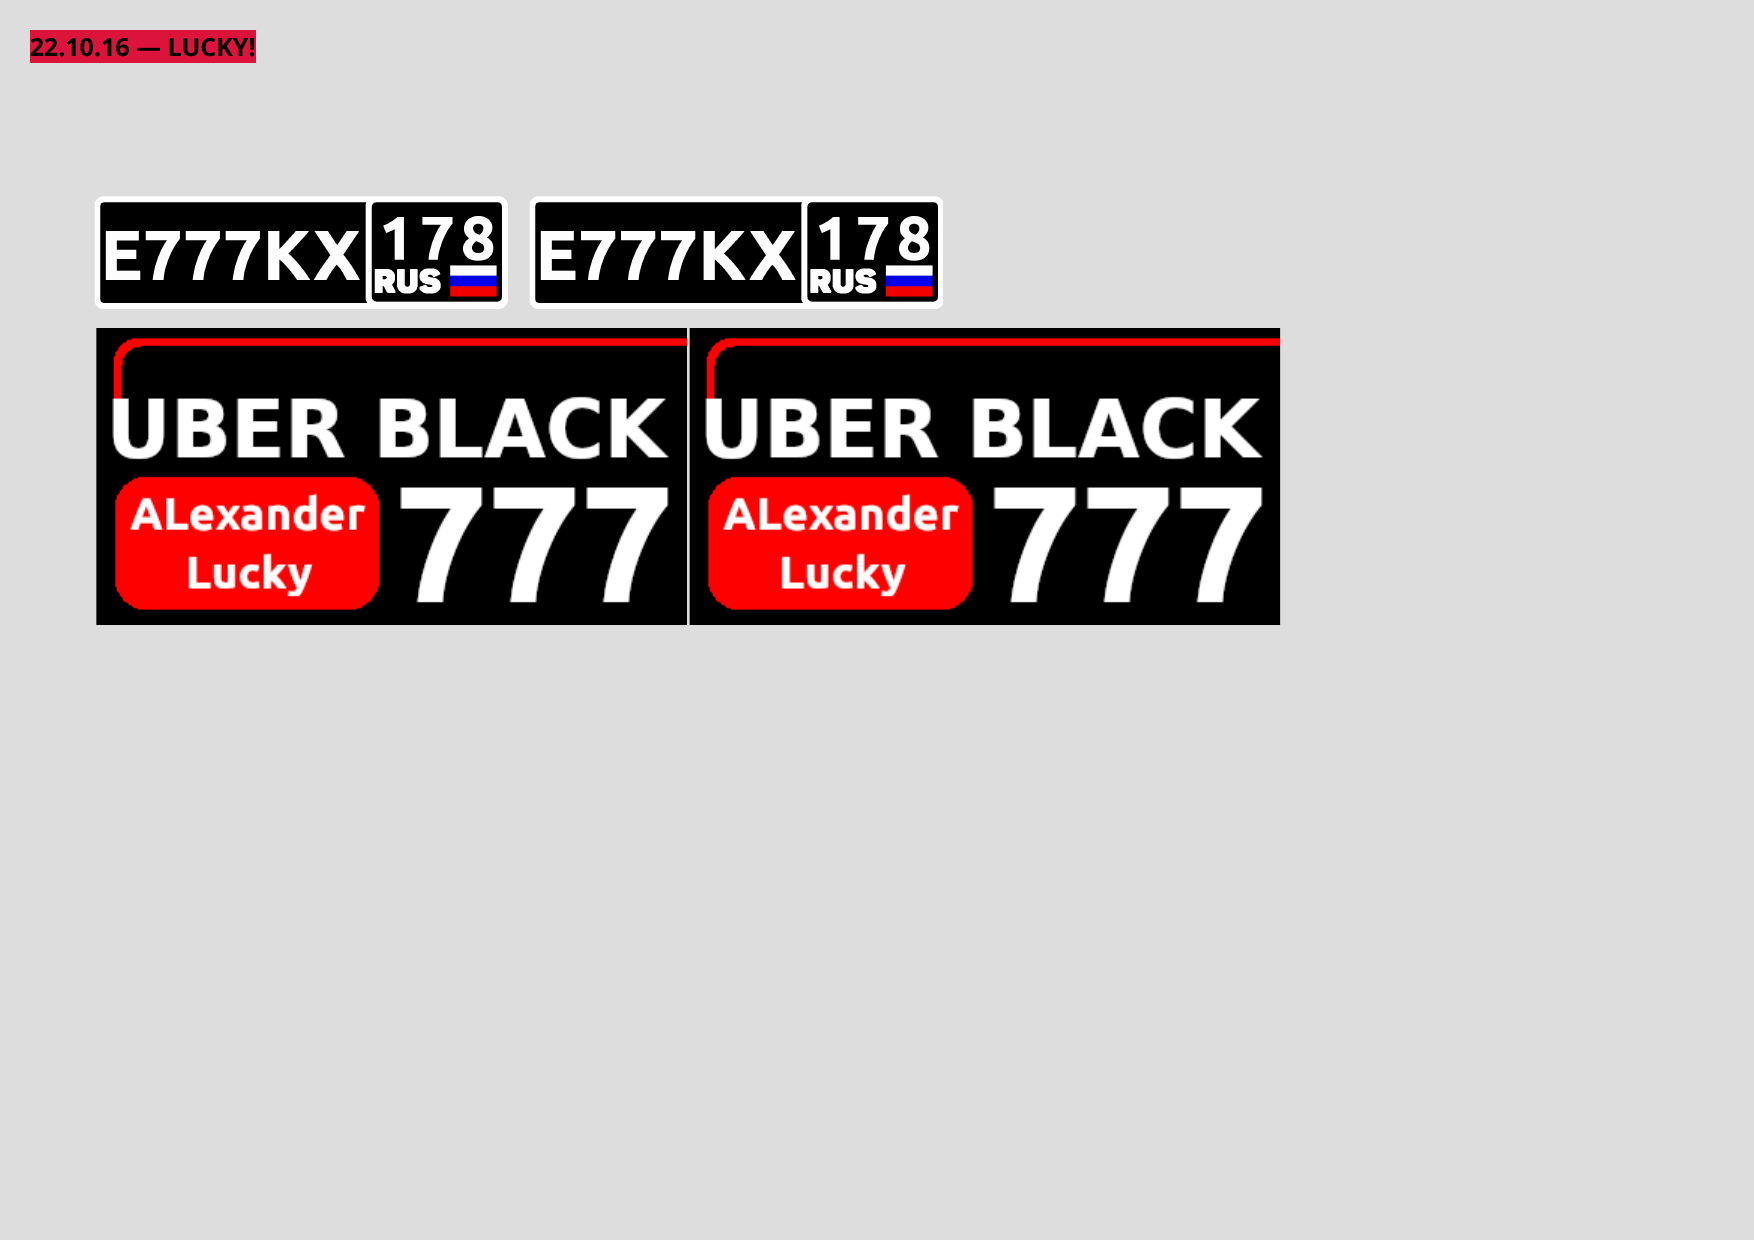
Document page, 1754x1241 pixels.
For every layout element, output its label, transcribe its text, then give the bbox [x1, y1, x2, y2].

picture [94, 131, 508, 309]
picture [689, 328, 1280, 625]
picture [96, 328, 687, 625]
picture [529, 131, 943, 309]
text 22.10.16 — LUCKY! [29, 29, 1724, 63]
